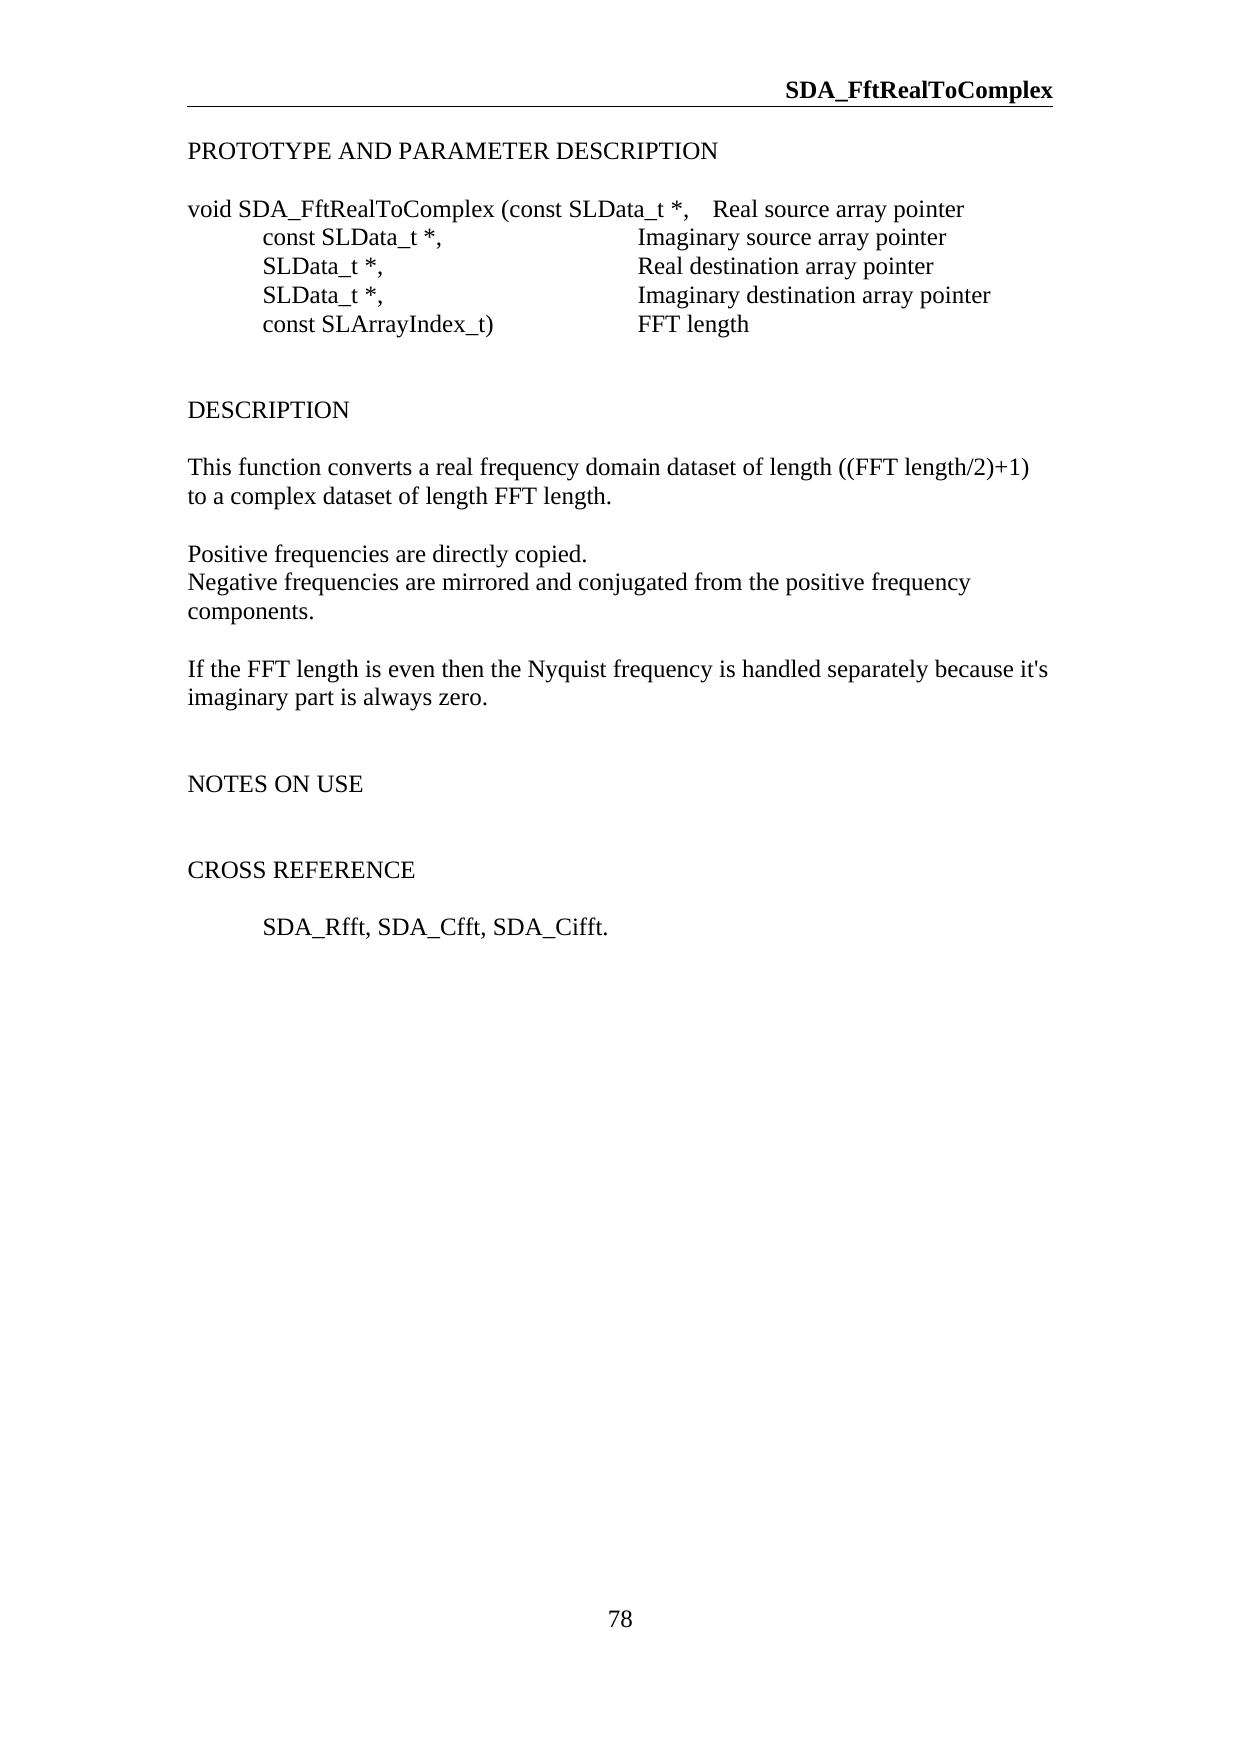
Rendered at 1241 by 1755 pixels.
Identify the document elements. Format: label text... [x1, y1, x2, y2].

text NOTES ON USE [187, 769, 1053, 797]
text void SDA_FftRealToComplex (const SLData_t *, Real source array pointer [187, 194, 1053, 222]
text This function converts a real frequency domain dataset of length ((FFT length/2)+1) to a complex dataset of length FFT length. [187, 452, 1053, 510]
text const SLData_t *, Imaginary source array pointer [187, 222, 1053, 251]
text Positive frequencies are directly copied. Negative frequencies are mirrored and conjugated from the positive frequency components. [187, 510, 1053, 654]
text const SLArrayIndex_t) FFT length [187, 309, 1053, 337]
subtitle SDA_FftRealToComplex [187, 75, 1053, 106]
text PROTOTYPE AND PARAMETER DESCRIPTION [187, 136, 1053, 165]
text CROSS REFERENCE [187, 855, 1053, 884]
text SLData_t *, Real destination array pointer [187, 251, 1053, 280]
text If the FFT length is even then the Nyquist frequency is handled separately because it's imaginary part is always zero. [187, 654, 1053, 711]
text SLData_t *, Imaginary destination array pointer [187, 280, 1053, 309]
text DESCRIPTION [187, 395, 1053, 424]
text SDA_Rfft, SDA_Cfft, SDA_Cifft. [187, 912, 1053, 941]
